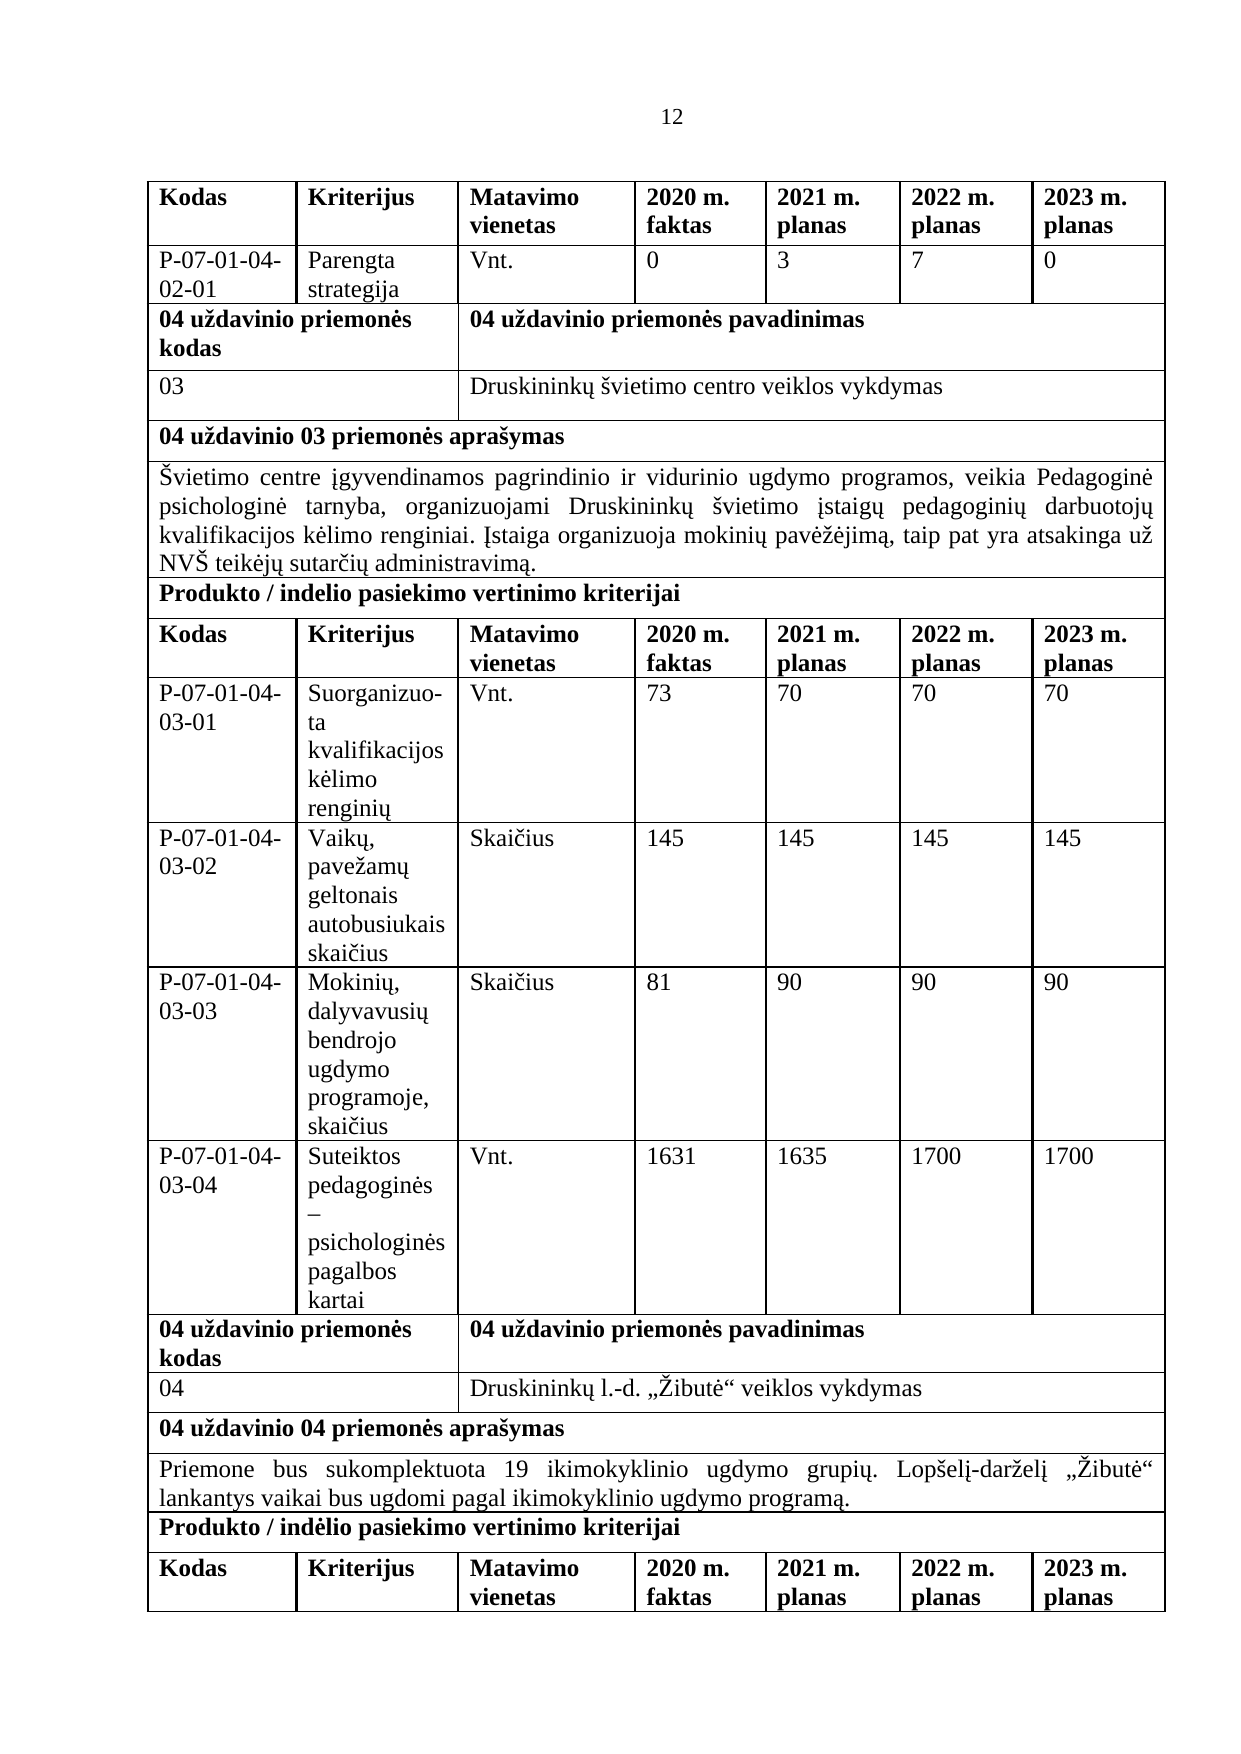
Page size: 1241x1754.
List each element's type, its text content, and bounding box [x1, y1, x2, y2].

table_cell Kriterijus [298, 182, 457, 244]
table_cell 1700 [1034, 1141, 1164, 1313]
table_cell 03 [149, 371, 458, 420]
table_cell 04 uždavinio 03 priemonės aprašymas [149, 421, 1164, 461]
table_cell 2023 m. planas [1034, 182, 1164, 244]
table_cell 0 [636, 246, 765, 303]
table_cell P-07-01-04-03-01 [149, 678, 295, 822]
table_cell P-07-01-04-03-03 [149, 968, 295, 1140]
table_cell 2021 m. planas [767, 182, 899, 244]
table_cell 81 [636, 968, 765, 1140]
table_cell 2020 m. faktas [636, 619, 765, 677]
table_cell 1635 [767, 1141, 899, 1313]
table_cell P-07-01-04-03-02 [149, 823, 295, 966]
table_cell Produkto / indelio pasiekimo vertinimo kriterijai [149, 578, 1164, 618]
table_cell Parengta strategija [298, 246, 457, 303]
table_cell 7 [901, 246, 1031, 303]
table_cell P-07-01-04-03-04 [149, 1141, 295, 1313]
table_cell Kodas [149, 1553, 295, 1611]
table_cell Vnt. [459, 1141, 634, 1313]
table_cell Vaikų, pavežamų geltonais autobusiukaisskaičius [298, 823, 457, 966]
table_cell Vnt. [459, 678, 634, 822]
table_cell 04 uždavinio priemonės pavadinimas [459, 304, 1164, 370]
table_cell 70 [901, 678, 1031, 822]
table_cell 0 [1034, 246, 1164, 303]
table_cell Matavimo vienetas [459, 182, 634, 244]
table_cell Mokinių, dalyvavusių bendrojo ugdymo programoje, skaičius [298, 968, 457, 1140]
table_cell 2022 m. planas [901, 182, 1031, 244]
table_cell 04 uždavinio priemonės kodas [149, 304, 458, 370]
table_cell Kodas [149, 619, 295, 677]
table_cell Kodas [149, 182, 295, 244]
table_cell 73 [636, 678, 765, 822]
table_cell 70 [1034, 678, 1164, 822]
table_cell 90 [901, 968, 1031, 1140]
table_cell Skaičius [459, 968, 634, 1140]
table_cell Produkto / indėlio pasiekimo vertinimo kriterijai [149, 1513, 1164, 1552]
table_cell 04 uždavinio 04 priemonės aprašymas [149, 1413, 1164, 1453]
table_cell Švietimo centre įgyvendinamos pagrindinio ir vidurinio ugdymo programos, veikia Pedagoginė psichologinė tarnyba, organizuojami Druskininkų švietimo įstaigų pedagoginių darbuotojų kvalifikacijos kėlimo renginiai. Įstaiga organizuoja mokinių pavėžėjimą, taip pat yra atsakinga už NVŠ teikėjų sutarčių administravimą. [149, 462, 1164, 577]
table_cell 2020 m. faktas [636, 182, 765, 244]
table_cell 2021 m. planas [767, 619, 899, 677]
table_cell Suteiktos pedagoginės – psichologinės pagalbos kartai [298, 1141, 457, 1313]
table_cell Matavimo vienetas [459, 1553, 634, 1611]
table_cell 145 [767, 823, 899, 966]
table_cell 3 [767, 246, 899, 303]
table_cell 04 [149, 1373, 458, 1412]
table_cell 145 [901, 823, 1031, 966]
table_cell 2022 m. planas [901, 1553, 1031, 1611]
table_cell Matavimo vienetas [459, 619, 634, 677]
table_cell Kriterijus [298, 1553, 457, 1611]
table_cell Druskininkų švietimo centro veiklos vykdymas [459, 371, 1164, 420]
table_cell Vnt. [459, 246, 634, 303]
table_cell 90 [1034, 968, 1164, 1140]
table_cell 1700 [901, 1141, 1031, 1313]
table_cell 2022 m. planas [901, 619, 1031, 677]
table_cell 2023 m. planas [1034, 619, 1164, 677]
table_cell Priemone bus sukomplektuota 19 ikimokyklinio ugdymo grupių. Lopšelį-darželį „Žibutė“ lankantys vaikai bus ugdomi pagal ikimokyklinio ugdymo programą. [149, 1454, 1164, 1511]
table_cell 70 [767, 678, 899, 822]
table_cell 2021 m. planas [767, 1553, 899, 1611]
table_cell 04 uždavinio priemonės pavadinimas [459, 1315, 1164, 1372]
table_cell P-07-01-04-02-01 [149, 246, 295, 303]
table_cell 1631 [636, 1141, 765, 1313]
table_cell 04 uždavinio priemonės kodas [149, 1315, 458, 1372]
table_cell Skaičius [459, 823, 634, 966]
table_cell 2023 m. planas [1034, 1553, 1164, 1611]
table_cell 90 [767, 968, 899, 1140]
table_cell Druskininkų l.-d. „Žibutė“ veiklos vykdymas [459, 1373, 1164, 1412]
table_cell 2020 m. faktas [636, 1553, 765, 1611]
table_cell Kriterijus [298, 619, 457, 677]
table_cell 145 [636, 823, 765, 966]
table_cell Suorganizuo-ta kvalifikacijos kėlimo renginių [298, 678, 457, 822]
table_cell 145 [1034, 823, 1164, 966]
